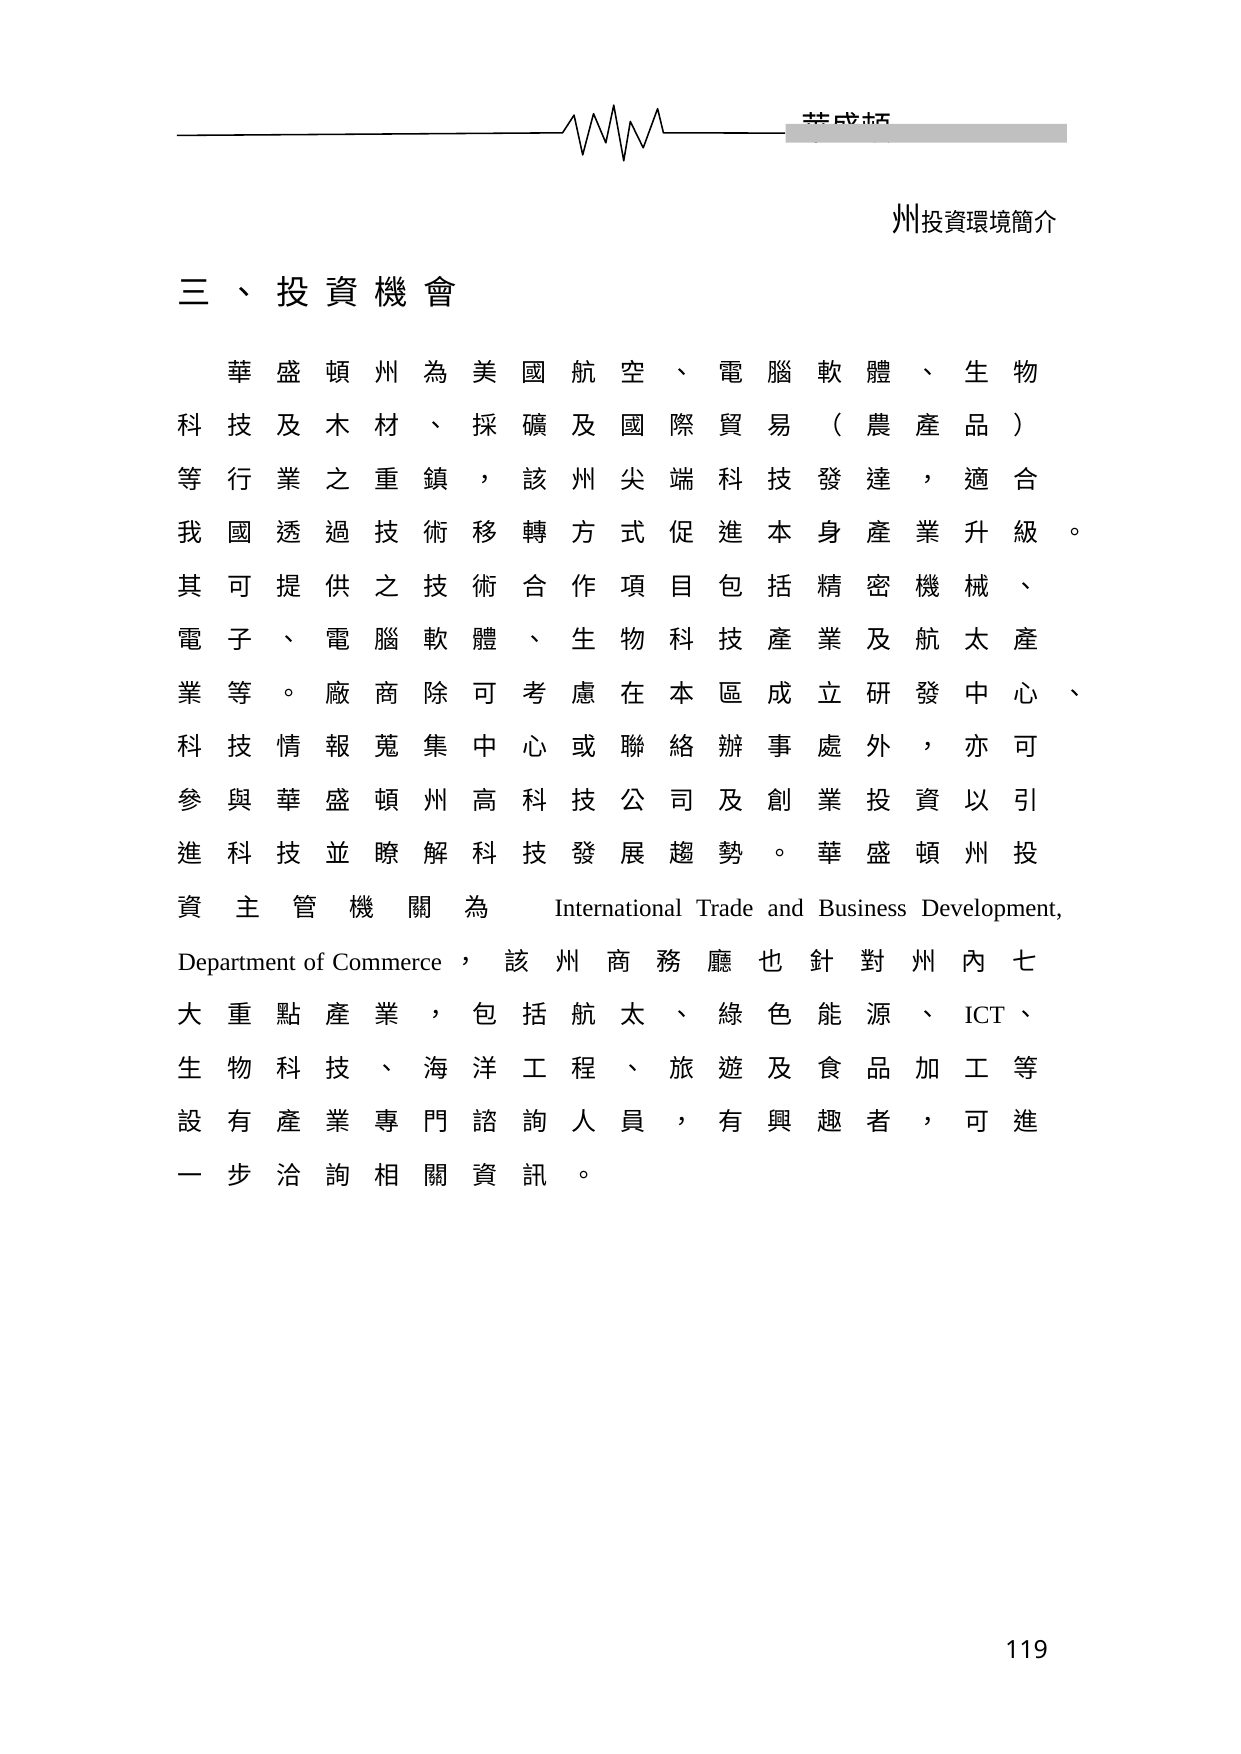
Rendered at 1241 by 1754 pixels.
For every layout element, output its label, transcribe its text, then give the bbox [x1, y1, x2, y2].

text 華盛頓州為美國航空、電腦軟體、生物科技及木材、採礦及國際貿易（農產品）等行業之重鎮，該州尖端科技發達，適合我國透過技術移轉方式促進本身產業升級。其可提供之技術合作項目包括精密機械、電子、電腦軟體、生物科技產業及航太產業等。廠商除可考慮在本區成立研發中心、科技情報蒐集中心或聯絡辦事處外，亦可參與華盛頓州高科技公司及創業投資以引進科技並瞭解科技發展趨勢。華盛頓州投資主管機關為 International Trade and Business Development, Department of Commerce，該州商務廳也針對州內七大重點產業，包括航太、綠色能源、ICT、生物科技、海洋工程、旅遊及食品加工等設有產業專門諮詢人員，有興趣者，可進一步洽詢相關資訊。 [178, 343, 1063, 1200]
text 三、投資機會 [178, 263, 1063, 317]
